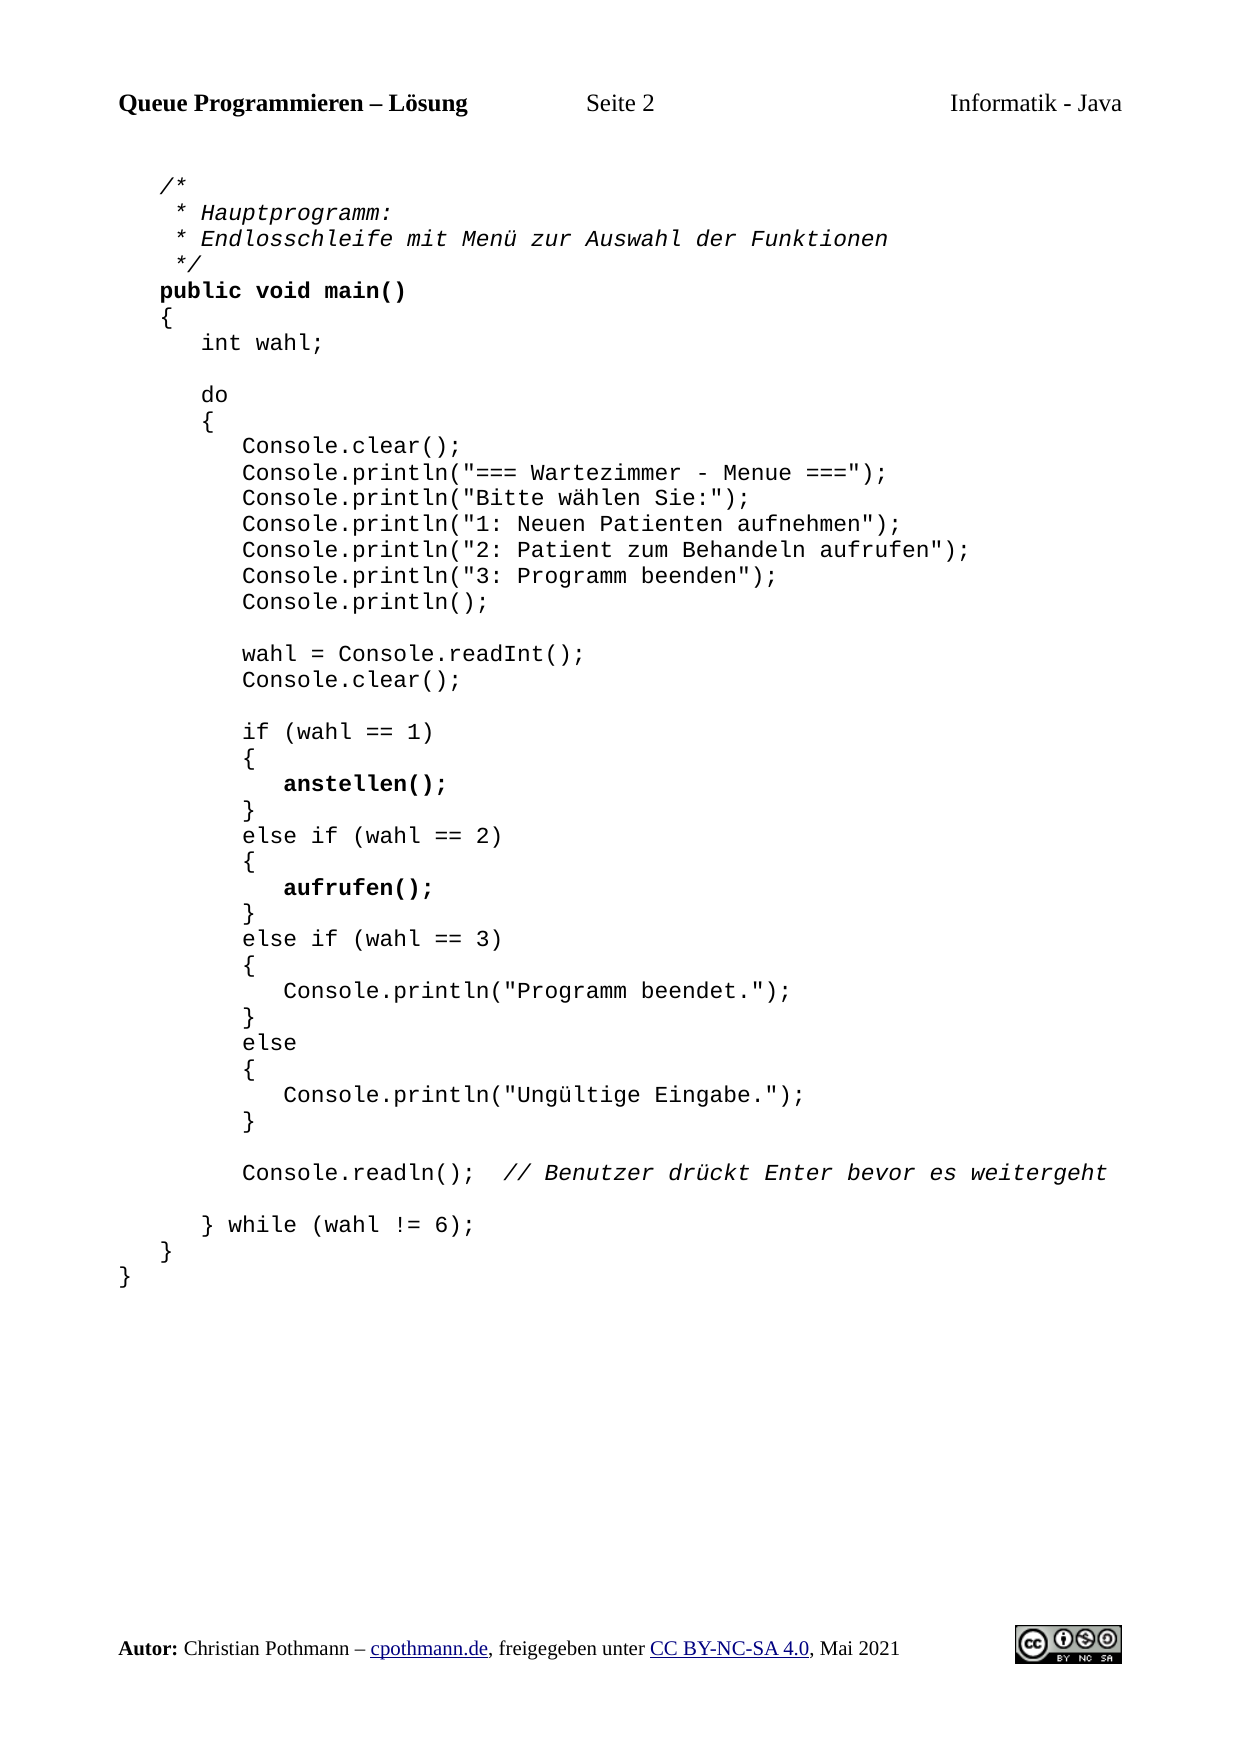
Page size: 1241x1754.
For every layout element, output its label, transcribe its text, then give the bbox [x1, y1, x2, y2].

text } [118, 1239, 1122, 1265]
text */ [118, 253, 1122, 279]
text else if (wahl == 2) [118, 824, 1122, 850]
text public void main() [118, 279, 1122, 305]
text } [118, 902, 1122, 928]
text Console.println("Ungültige Eingabe."); [118, 1083, 1122, 1109]
text Console.clear(); [118, 668, 1122, 694]
text Console.println("Programm beendet."); [118, 979, 1122, 1006]
text Console.readln(); // Benutzer drückt Enter bevor es weitergeht [118, 1161, 1122, 1187]
text * Hauptprogramm: [118, 201, 1122, 227]
text { [118, 850, 1122, 876]
text } [118, 798, 1122, 824]
text Console.println(); [118, 591, 1122, 616]
text Console.println("3: Programm beenden"); [118, 564, 1122, 591]
text anstellen(); [118, 772, 1122, 798]
text else if (wahl == 3) [118, 928, 1122, 954]
text if (wahl == 1) [118, 720, 1122, 746]
picture [1015, 1625, 1122, 1664]
text { [118, 305, 1122, 331]
text aufrufen(); [118, 876, 1122, 902]
text { [118, 746, 1122, 772]
text int wahl; [118, 331, 1122, 357]
text } [118, 1265, 1122, 1291]
text Console.println("1: Neuen Patienten aufnehmen"); [118, 513, 1122, 539]
text } [118, 1006, 1122, 1031]
text else [118, 1031, 1122, 1057]
text /* [118, 176, 1122, 201]
text } while (wahl != 6); [118, 1213, 1122, 1239]
text { [118, 1057, 1122, 1083]
text Console.println("=== Wartezimmer - Menue ==="); [118, 461, 1122, 487]
text Console.println("Bitte wählen Sie:"); [118, 487, 1122, 513]
text wahl = Console.readInt(); [118, 642, 1122, 668]
text * Endlosschleife mit Menü zur Auswahl der Funktionen [118, 227, 1122, 253]
text { [118, 954, 1122, 979]
text Autor: Christian Pothmann – cpothmann.de, freigegeben unter CC BY-NC-SA 4.0, Mai 2021 [118, 1636, 1015, 1660]
text Console.println("2: Patient zum Behandeln aufrufen"); [118, 539, 1122, 564]
text Console.clear(); [118, 435, 1122, 461]
text } [118, 1109, 1122, 1135]
text do [118, 383, 1122, 409]
text { [118, 409, 1122, 435]
